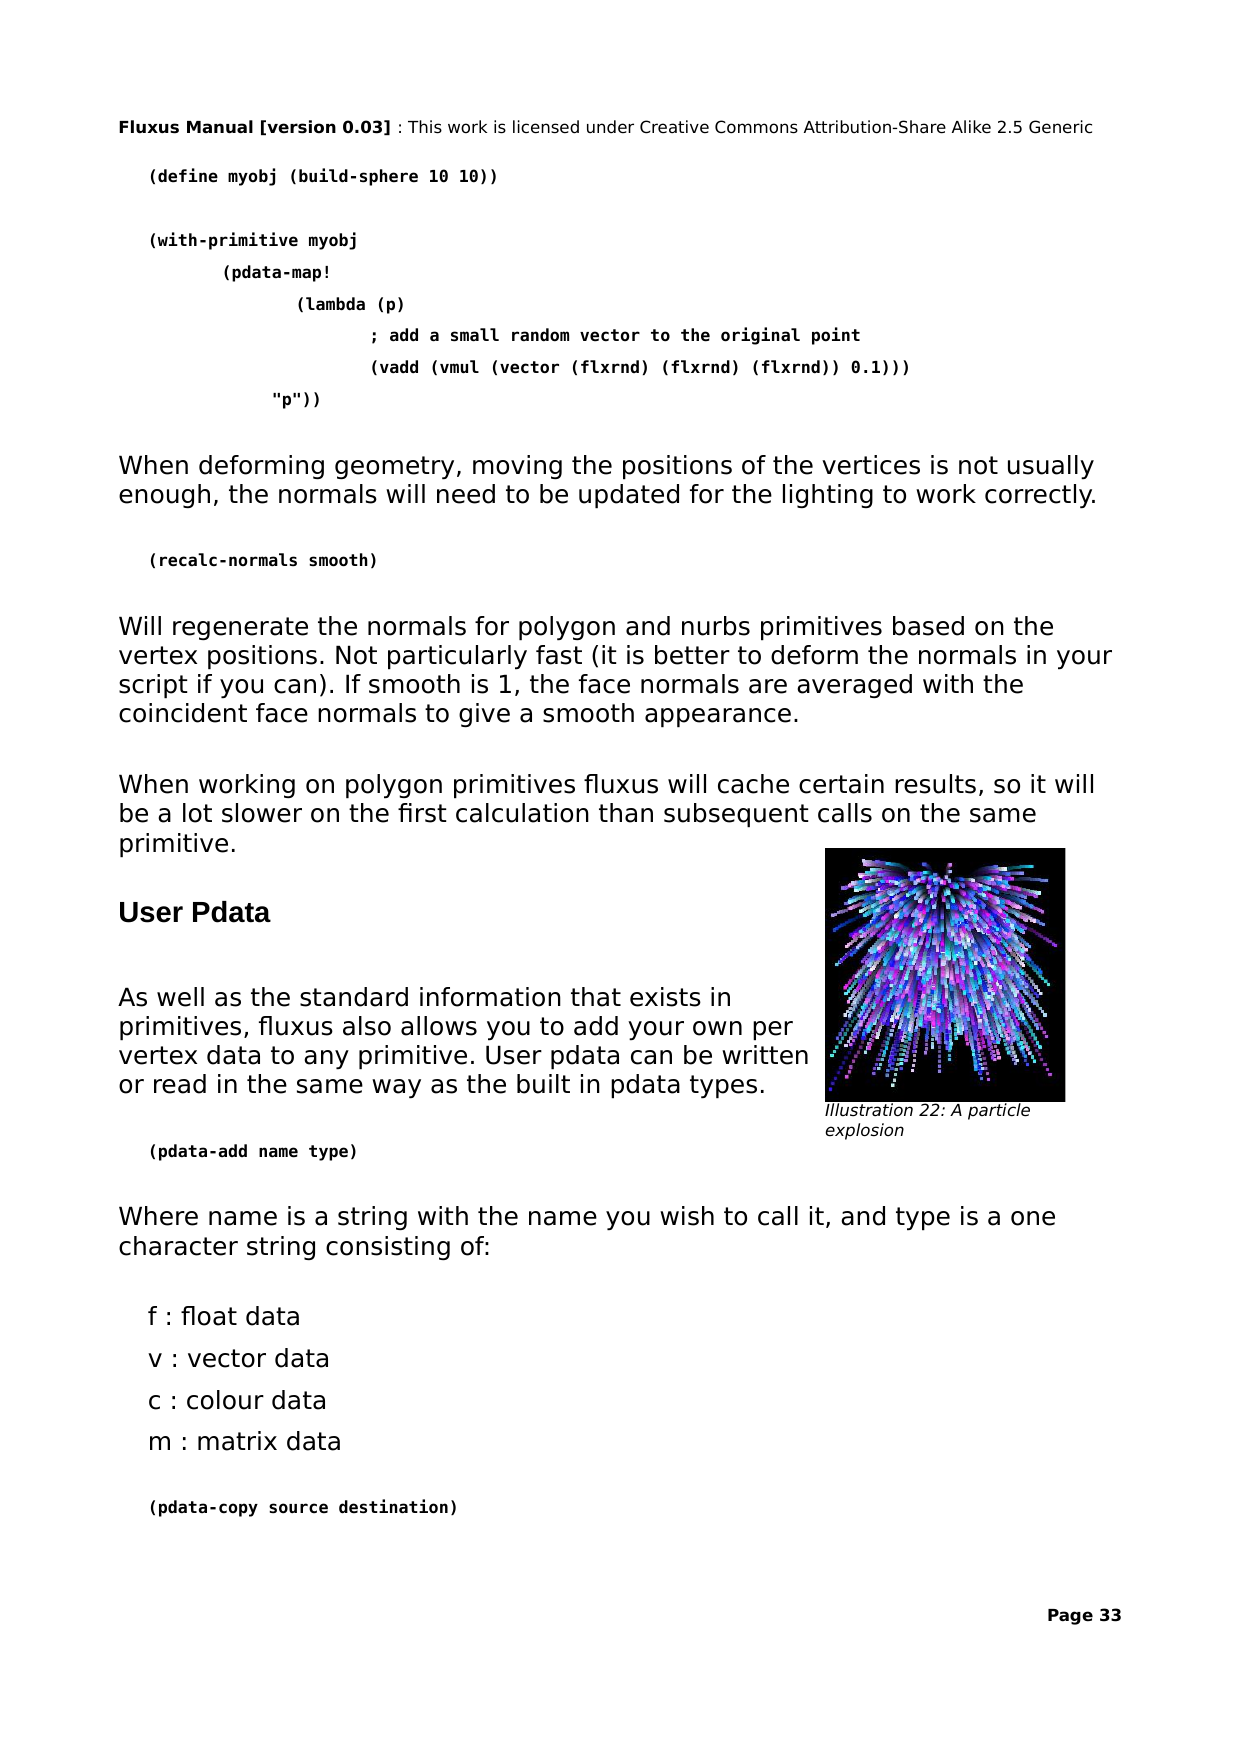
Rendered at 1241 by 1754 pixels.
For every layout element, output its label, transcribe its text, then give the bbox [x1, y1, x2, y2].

text (recalc-normals smooth) [148, 551, 1122, 571]
text (vadd (vmul (vector (flxrnd) (flxrnd) (flxrnd)) 0.1))) [148, 358, 1122, 378]
text "p")) [148, 390, 1122, 409]
text When working on polygon primitives fluxus will cache certain results, so it will be a lot slower on the first calculation than subsequent calls on the same primitive. [118, 771, 1122, 858]
text When deforming geometry, moving the positions of the vertices is not usually enough, the normals will need to be updated for the lighting to work correctly. [118, 451, 1122, 509]
text c : colour data [148, 1386, 1122, 1415]
text (pdata-copy source destination) [148, 1498, 1122, 1518]
text Will regenerate the normals for polygon and nurbs primitives based on the vertex positions. Not particularly fast (it is better to deform the normals in your script if you can). If smooth is 1, the face normals are averaged with the coincident face normals to give a smooth appearance. [118, 612, 1122, 729]
text m : matrix data [148, 1428, 1122, 1457]
text As well as the standard information that exists in primitives, fluxus also allows you to add your own per vertex data to any primitive. User pdata can be written or read in the same way as the built in pdata types. [118, 983, 825, 1100]
subtitle [1066, 896, 1122, 929]
text (with-primitive myobj [148, 231, 1122, 250]
text Where name is a string with the name you wish to call it, and type is a one character string consisting of: [118, 1203, 1122, 1261]
text f : float data [148, 1303, 1122, 1332]
text (pdata-map! [148, 263, 1122, 282]
text [1066, 983, 1122, 1100]
text (lambda (p) [148, 294, 1122, 314]
text (define myobj (build-sphere 10 10)) [148, 167, 1122, 186]
subtitle User Pdata [118, 896, 825, 929]
text Illustration 22: A particle explosion [825, 1102, 1065, 1140]
text v : vector data [148, 1344, 1122, 1373]
picture [825, 848, 1066, 1102]
text (pdata-add name type) [148, 1142, 1122, 1161]
text ; add a small random vector to the original point [148, 326, 1122, 346]
